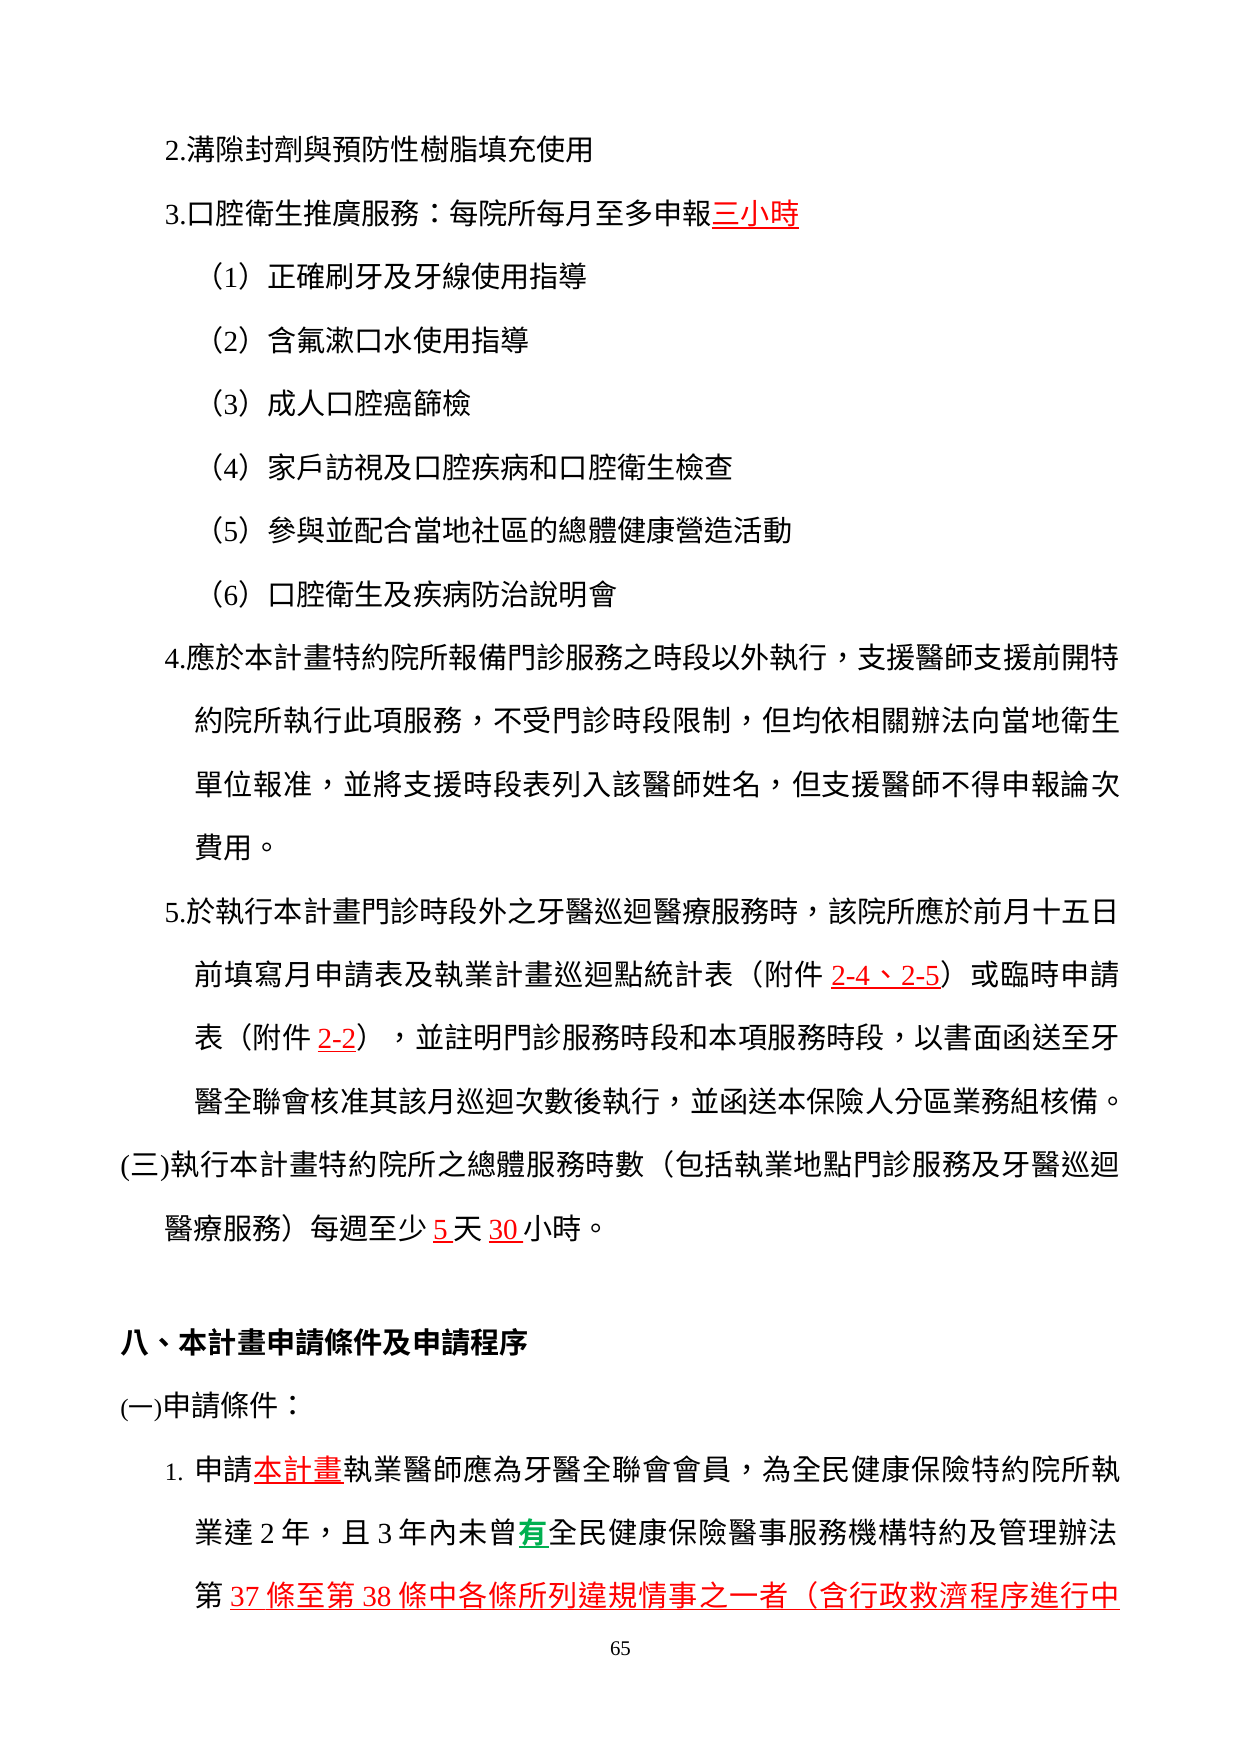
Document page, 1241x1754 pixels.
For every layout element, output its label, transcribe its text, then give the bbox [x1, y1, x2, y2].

text 4.應於本計畫特約院所報備門診服務之時段以外執行，支援醫師支援前開特約院所執行此項服務，不受門診時段限制，但均依相關辦法向當地衛生單位報准，並將支援時段表列入該醫師姓名，但支援醫師不得申報論次費用。 [164, 634, 1120, 867]
text （3）成人口腔癌篩檢 [194, 381, 1120, 423]
text (三)執行本計畫特約院所之總體服務時數（包括執業地點門診服務及牙醫巡迴醫療服務）每週至少5天30小時。 [120, 1142, 1120, 1248]
text 5.於執行本計畫門診時段外之牙醫巡迴醫療服務時，該院所應於前月十五日前填寫月申請表及執業計畫巡迴點統計表（附件2-4、2-5）或臨時申請表（附件2-2），並註明門診服務時段和本項服務時段，以書面函送至牙醫全聯會核准其該月巡迴次數後執行，並函送本保險人分區業務組核備。 [164, 888, 1120, 1121]
text （4）家戶訪視及口腔疾病和口腔衛生檢查 [194, 444, 1120, 486]
text （5）參與並配合當地社區的總體健康營造活動 [194, 508, 1120, 550]
text 八、本計畫申請條件及申請程序 [120, 1319, 1120, 1361]
list 申請本計畫執業醫師應為牙醫全聯會會員，為全民健康保險特約院所執業達2年，且3年內未曾有全民健康保險醫事服務機構特約及管理辦法第37條至第38條中各條所列違規情事之一者（含行政救濟程序進行中 [164, 1446, 1120, 1615]
text （1）正確刷牙及牙線使用指導 [194, 254, 1120, 296]
text 3.口腔衛生推廣服務：每院所每月至多申報三小時 [164, 190, 1120, 233]
text 2.溝隙封劑與預防性樹脂填充使用 [164, 127, 1120, 169]
text (一)申請條件： [120, 1383, 1120, 1425]
text （6）口腔衛生及疾病防治說明會 [194, 571, 1120, 613]
text （2）含氟漱口水使用指導 [194, 317, 1120, 359]
